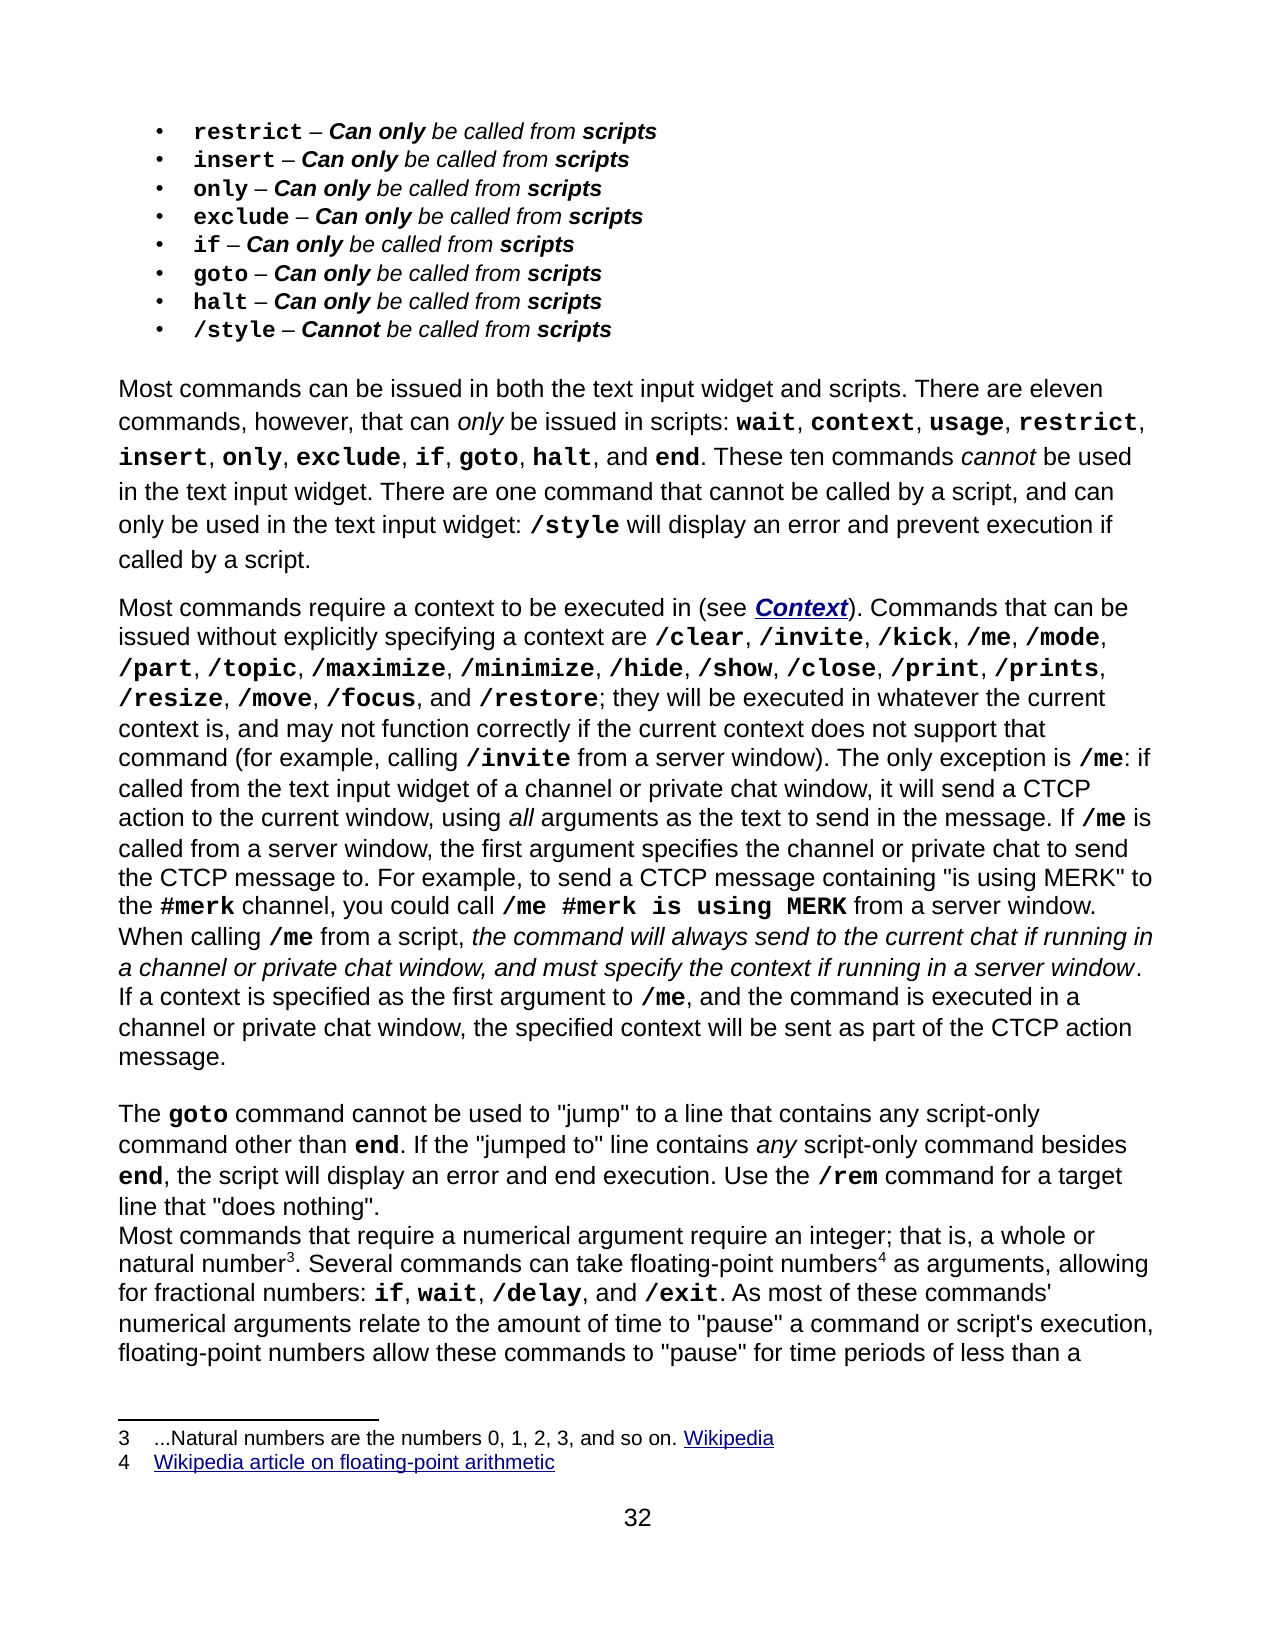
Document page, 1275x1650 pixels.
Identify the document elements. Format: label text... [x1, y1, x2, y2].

text Most commands can be issued in both the text input widget and scripts. There are eleven commands, however, that can only be issued in scripts: wait, context, usage, restrict, insert, only, exclude, if, goto, halt, and end. These ten commands cannot be used in the text input widget. There are one command that cannot be called by a script, and can only be used in the text input widget: /style will display an error and prevent execution if called by a script. [118, 373, 1157, 574]
list insert – Can only be called from scripts [156, 146, 1157, 175]
text The goto command cannot be used to "jump" to a line that contains any script-only command other than end. If the "jumped to" line contains any script-only command besides end, the script will display an error and end execution. Use the /rem command for a target line that "does nothing". [118, 1099, 1157, 1221]
text Wikipedia article on floating-point arithmetic [118, 1450, 1157, 1474]
list exclude – Can only be called from scripts [156, 203, 1157, 231]
list /style – Cannot be called from scripts [156, 316, 1157, 345]
list halt – Can only be called from scripts [156, 288, 1157, 316]
list if – Can only be called from scripts [156, 231, 1157, 260]
text Most commands require a context to be executed in (see Context). Commands that can be issued without explicitly specifying a context are /clear, /invite, /kick, /me, /mode, /part, /topic, /maximize, /minimize, /hide, /show, /close, /print, /prints, /resize, /move, /focus, and /restore; they will be executed in whatever the current context is, and may not function correctly if the current context does not support that command (for example, calling /invite from a server window). The only exception is /me: if called from the text input widget of a channel or private chat window, it will send a CTCP action to the current window, using all arguments as the text to send in the message. If /me is called from a server window, the first argument specifies the channel or private chat to send the CTCP message to. For example, to send a CTCP message containing "is using MERK" to the #merk channel, you could call /me #merk is using MERK from a server window. When calling /me from a script, the command will always send to the current chat if running in a channel or private chat window, and must specify the context if running in a server window. If a context is specified as the first argument to /me, and the command is executed in a channel or private chat window, the specified context will be sent as part of the CTCP action message. [118, 593, 1157, 1070]
list goto – Can only be called from scripts [156, 260, 1157, 288]
list only – Can only be called from scripts [156, 175, 1157, 203]
text ...Natural numbers are the numbers 0, 1, 2, 3, and so on. Wikipedia [118, 1426, 1157, 1450]
text Most commands that require a numerical argument require an integer; that is, a whole or natural number. Several commands can take floating-point numbers as arguments, allowing for fractional numbers: if, wait, /delay, and /exit. As most of these commands' numerical arguments relate to the amount of time to "pause" a command or script's execution, floating-point numbers allow these commands to "pause" for time periods of less than a [118, 1221, 1157, 1367]
list restrict – Can only be called from scripts [156, 118, 1157, 146]
